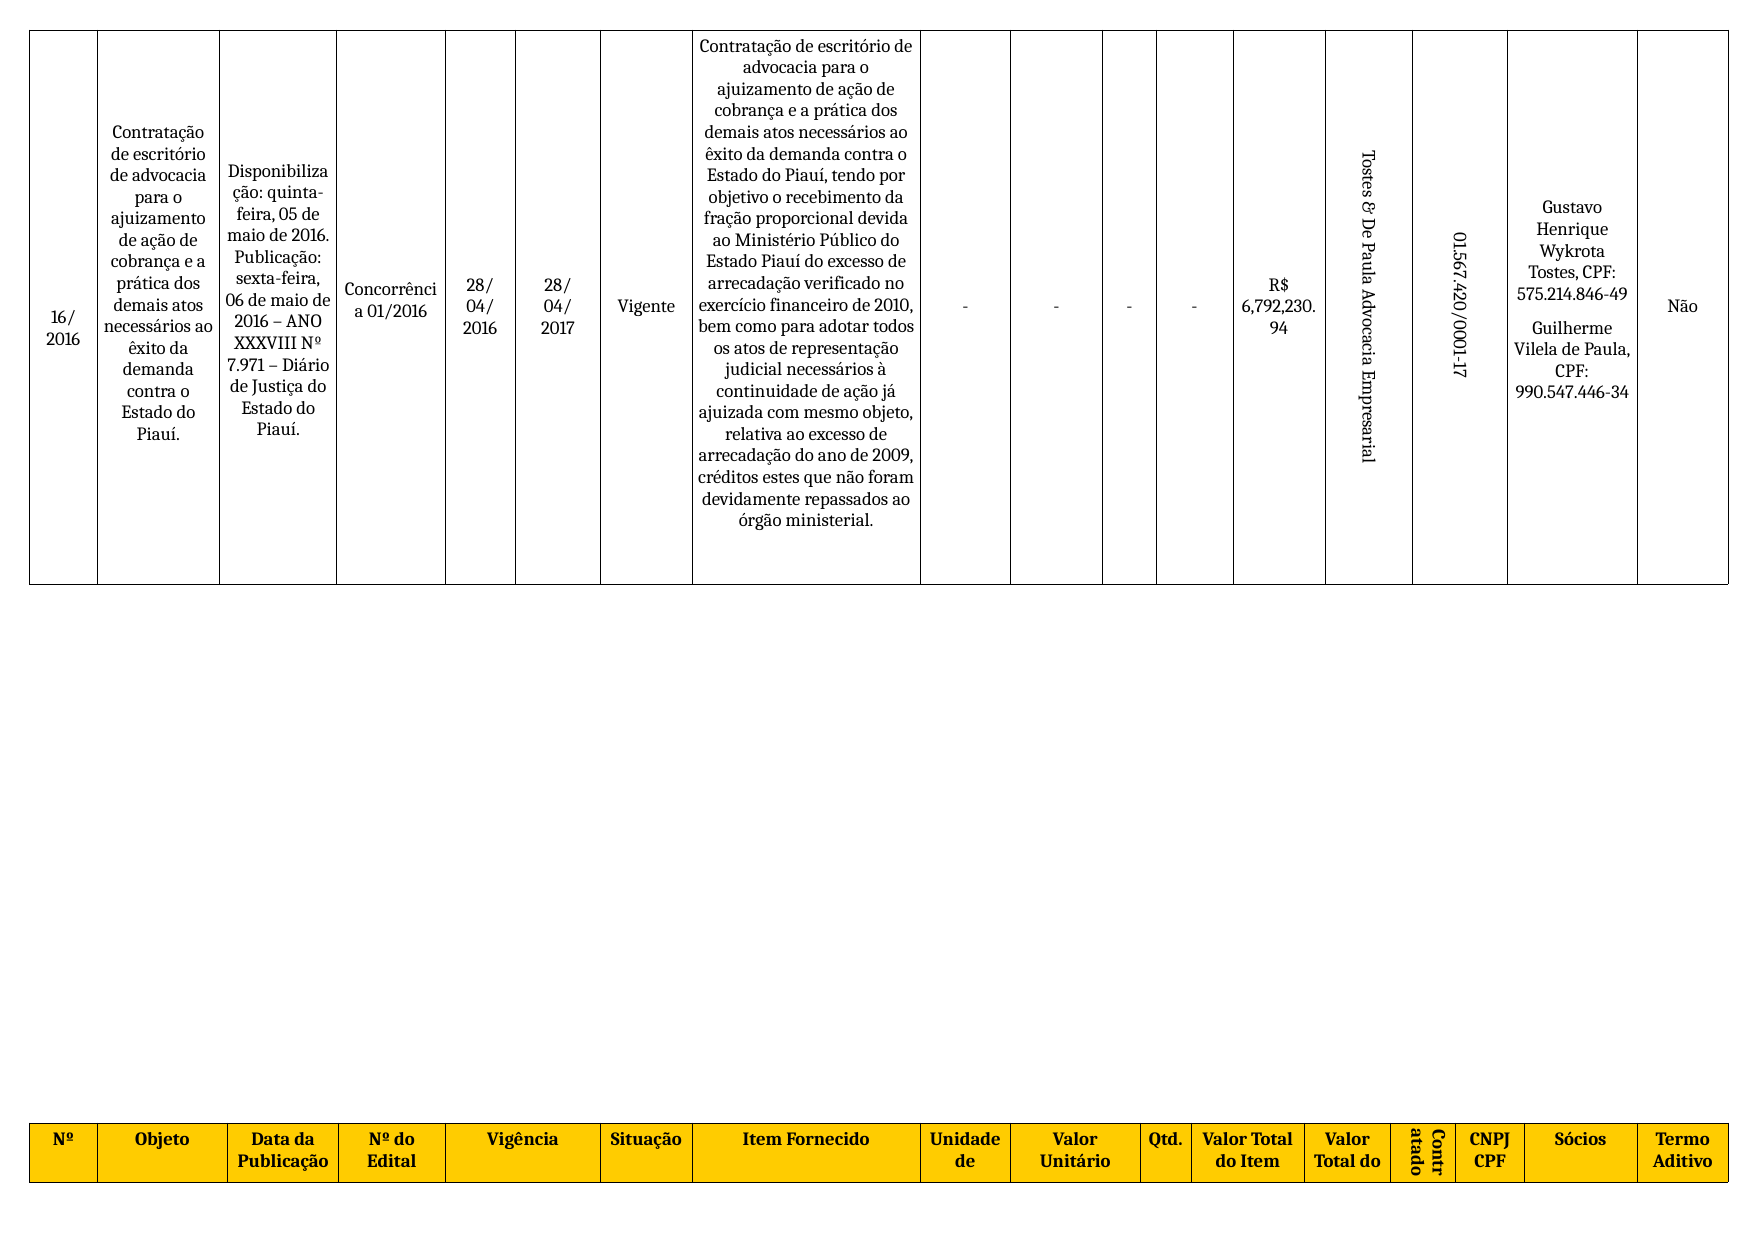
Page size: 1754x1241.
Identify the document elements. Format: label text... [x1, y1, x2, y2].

table_header Nº do Edital [339, 1124, 445, 1182]
table_cell 01.567.420/0001-17 [1413, 31, 1507, 583]
table_header Sócios [1525, 1124, 1637, 1182]
table_header Contratado [1391, 1124, 1455, 1182]
table_header Unidade de [921, 1124, 1010, 1182]
table_cell Vigente [601, 31, 692, 583]
table_cell - [1157, 31, 1233, 583]
table_cell Contratação de escritório de advocacia para o ajuizamento de ação de cobrança e a prática dos demais atos necessários ao êxito da demanda contra o Estado do Piauí, tendo por objetivo o recebimento da fração proporcional devida ao Ministério Público do Estado Piauí do excesso de arrecadação verificado no exercício financeiro de 2010, bem como para adotar todos os atos de representação judicial necessários à continuidade de ação já ajuizada com mesmo objeto, relativa ao excesso de arrecadação do ano de 2009, créditos estes que não foram devidamente repassados ao órgão ministerial. [693, 31, 920, 583]
table_cell - [1011, 31, 1102, 583]
table_cell R$ 6.792.230,94 [1234, 31, 1325, 583]
table_header Vigência [446, 1124, 600, 1182]
table_cell 16/ 2016 [30, 31, 97, 583]
table_cell Concorrência 01/2016 [337, 31, 445, 583]
table_header Qtd. [1141, 1124, 1191, 1182]
table_cell 28/ 04/ 2016 [446, 31, 515, 583]
table_header CNPJ CPF [1456, 1124, 1524, 1182]
table_cell Tostes & De Paula Advocacia Empresarial [1326, 31, 1412, 583]
table_cell 28/ 04/ 2017 [516, 31, 600, 583]
table_cell Não [1638, 31, 1728, 583]
table_header Valor Total do Item [1192, 1124, 1304, 1182]
table_cell Gustavo Henrique Wykrota Tostes, CPF: 575.214.846-49 Guilherme Vilela de Paula, CPF: 990.547.446-34 [1508, 31, 1637, 583]
table_cell - [1103, 31, 1156, 583]
table_cell - [921, 31, 1010, 583]
table_header Termo Aditivo [1638, 1124, 1728, 1182]
table_header Objeto [98, 1124, 227, 1182]
table_header Data da Publicação [228, 1124, 338, 1182]
table_header Valor Total do [1305, 1124, 1390, 1182]
table_header Item Fornecido [693, 1124, 920, 1182]
table_cell Disponibilização: quinta-feira, 05 de maio de 2016. Publicação: sexta-feira, 06 de maio de 2016 – ANO XXXVIII Nº 7.971 – Diário de Justiça do Estado do Piauí. [220, 31, 336, 583]
table_cell Contratação de escritório de advocacia para o ajuizamento de ação de cobrança e a prática dos demais atos necessários ao êxito da demanda contra o Estado do Piauí. [98, 31, 219, 583]
table_header Nº [30, 1124, 97, 1182]
table_header Valor Unitário [1011, 1124, 1140, 1182]
table_header Situação [601, 1124, 692, 1182]
